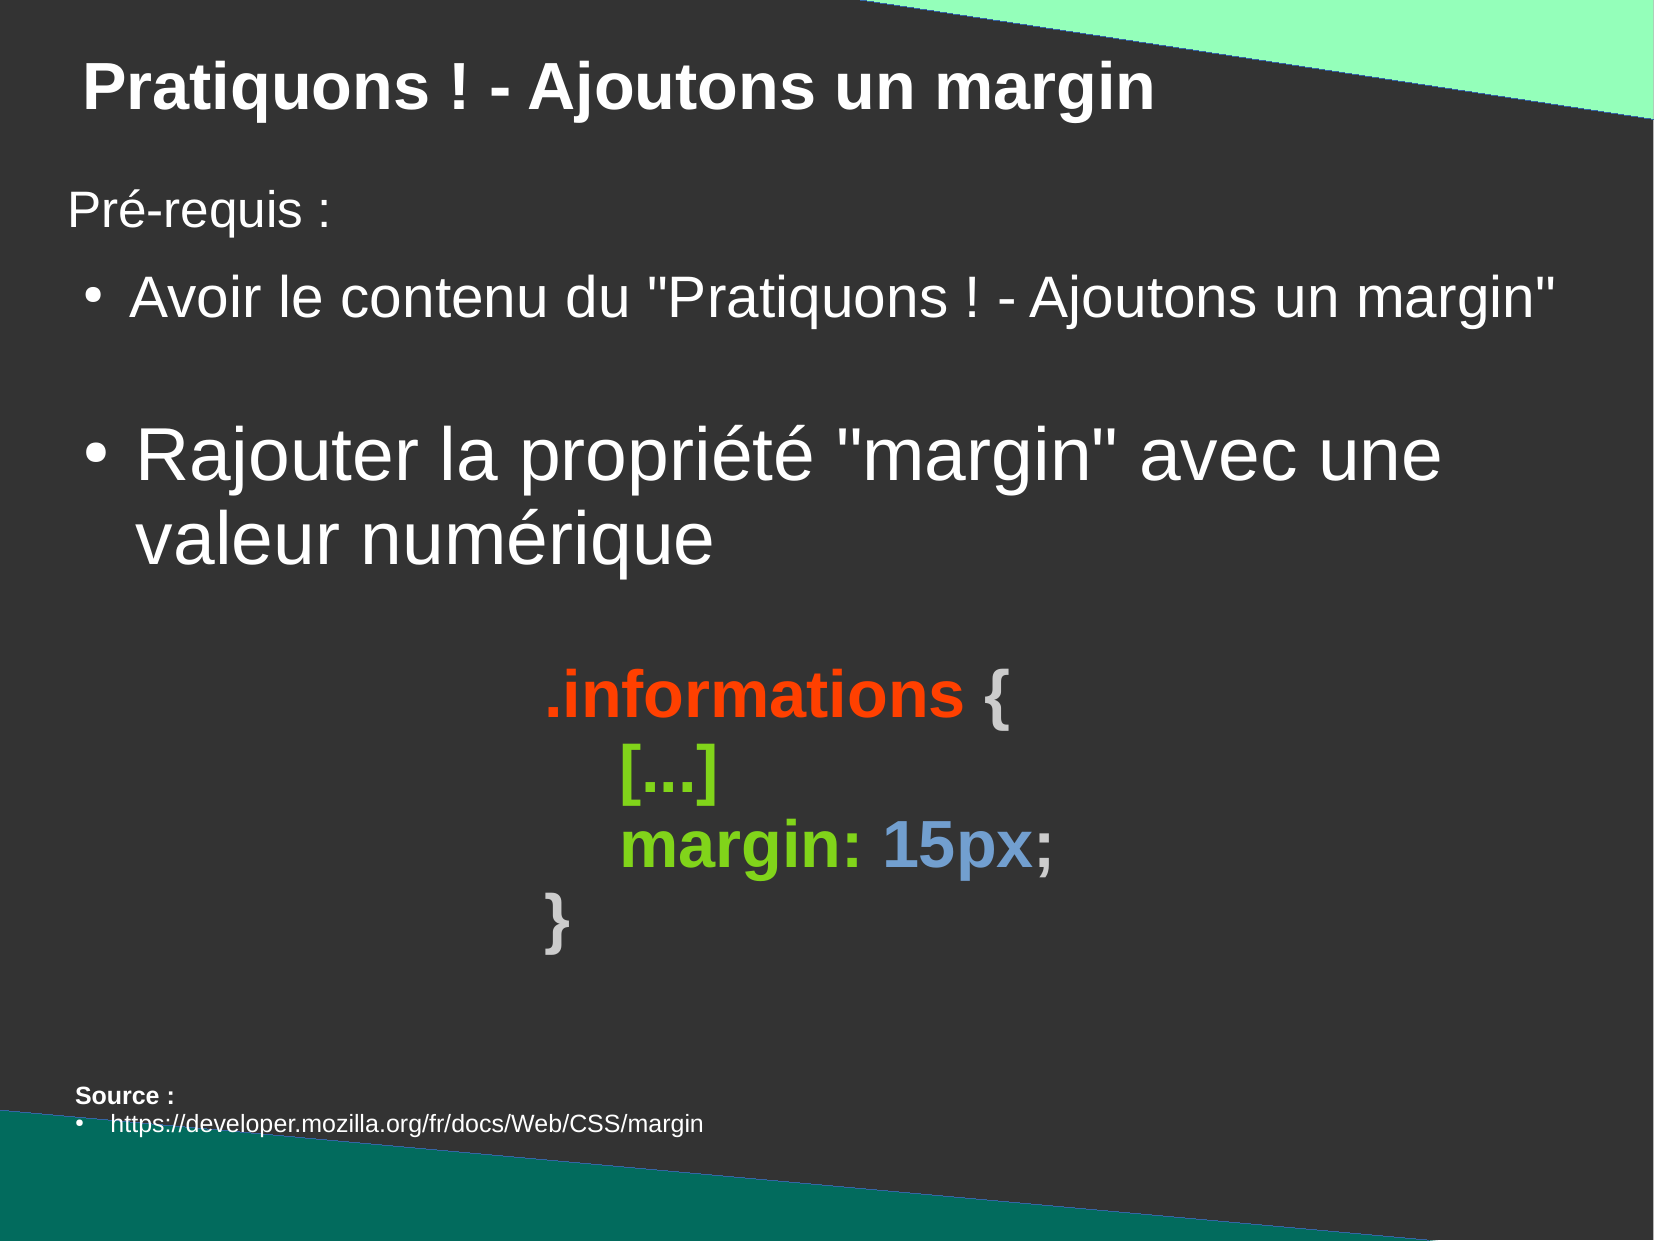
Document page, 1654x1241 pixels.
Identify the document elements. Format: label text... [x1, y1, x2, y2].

text_box .informations { [...] margin: 15px; } [529, 649, 1125, 981]
text_box Source : https://developer.mozilla.org/fr/docs/Web/CSS/margin [60, 1074, 1546, 1217]
list Pré-requis : Avoir le contenu du "Pratiquons ! - Ajoutons un margin" [67, 180, 1607, 390]
list Rajouter la propriété "margin" avec une valeur numérique [64, 412, 1589, 591]
title Pratiquons ! - Ajoutons un margin [82, 49, 1571, 152]
text_box [860, 0, 1654, 120]
